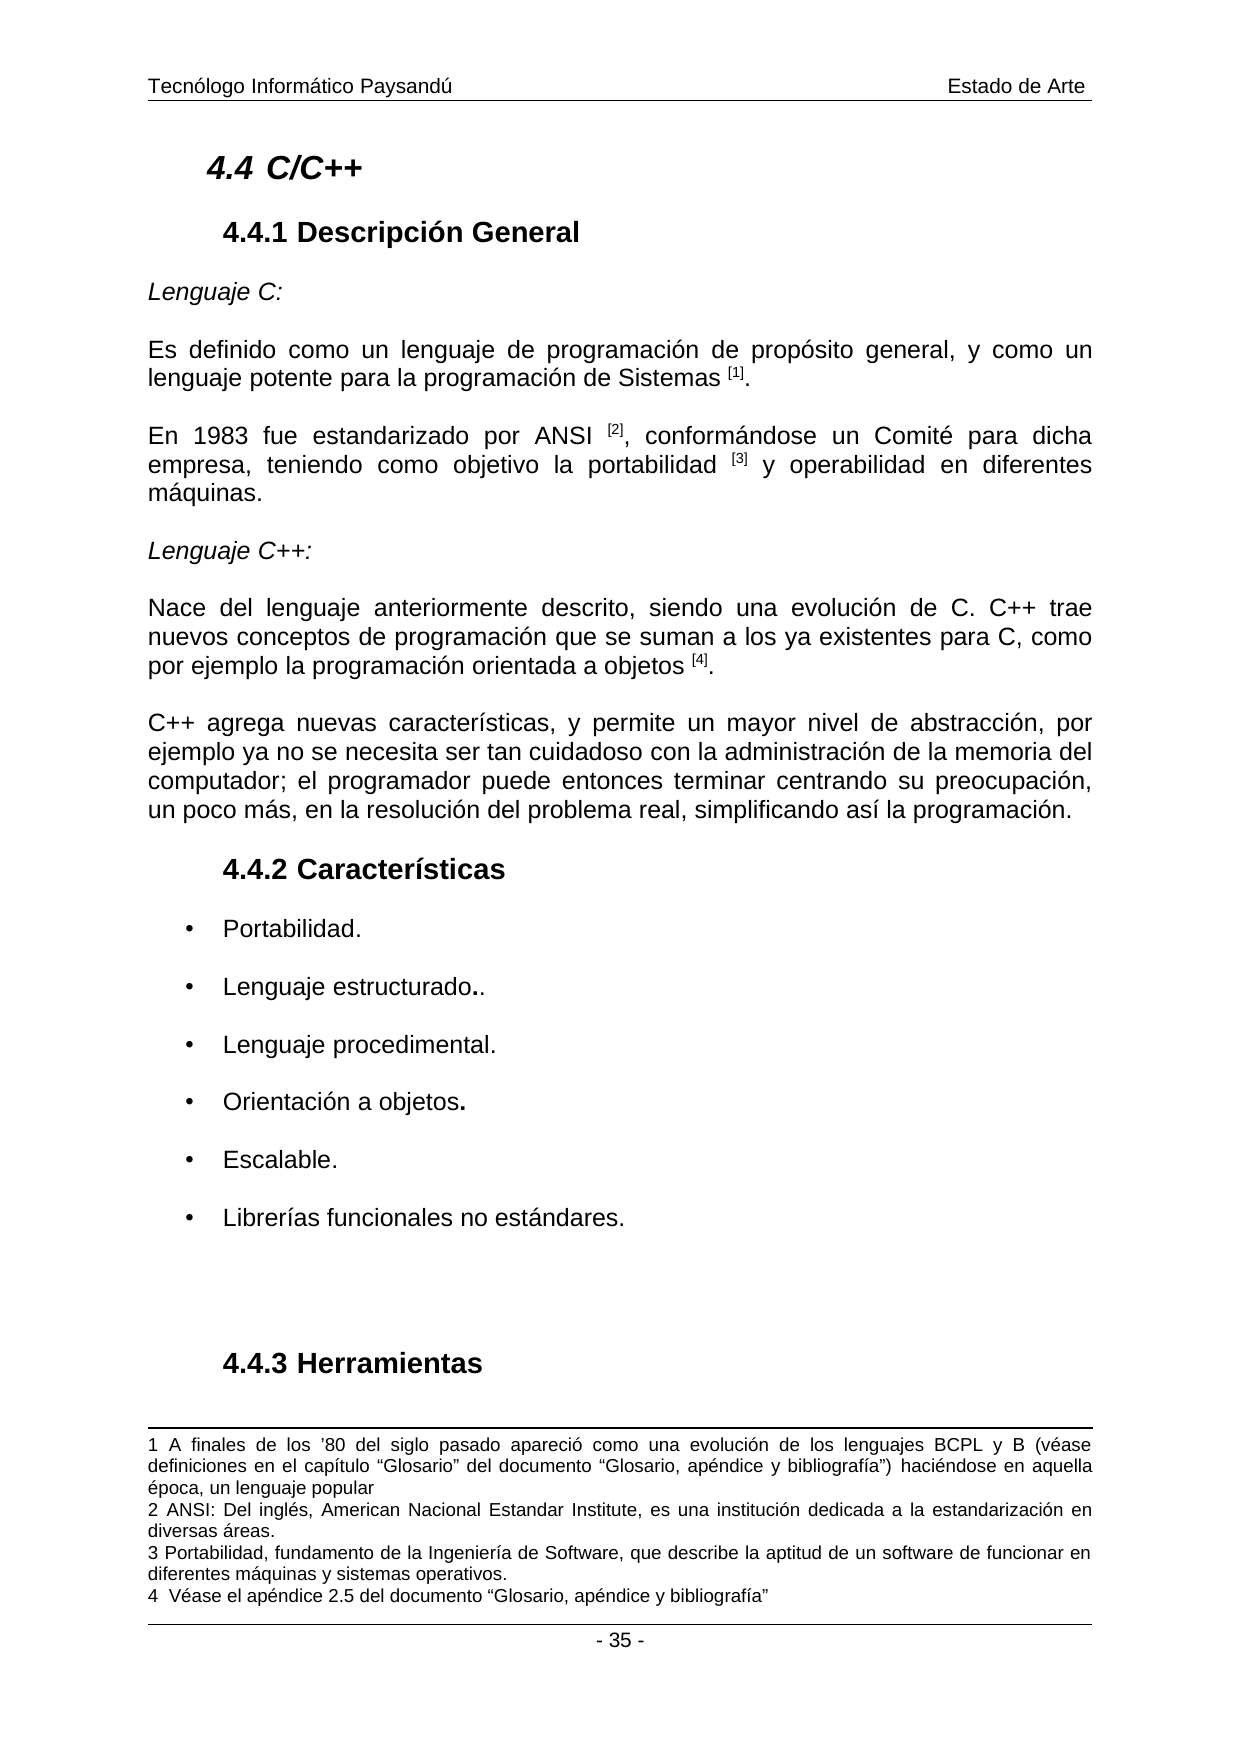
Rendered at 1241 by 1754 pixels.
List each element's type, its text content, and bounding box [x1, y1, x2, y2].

list Portabilidad. [185, 914, 1092, 943]
text Nace del lenguaje anteriormente descrito, siendo una evolución de C. C++ trae nuevos conceptos de programación que se suman a los ya existentes para C, como por ejemplo la programación orientada a objetos []. [148, 593, 1092, 680]
subtitle Herramientas [223, 1346, 1092, 1380]
text C++ agrega nuevas características, y permite un mayor nivel de abstracción, por ejemplo ya no se necesita ser tan cuidadoso con la administración de la memoria del computador; el programador puede entonces terminar centrando su preocupación, un poco más, en la resolución del problema real, simplificando así la programación. [148, 708, 1092, 823]
list Librerías funcionales no estándares. [185, 1202, 1092, 1231]
text En 1983 fue estandarizado por ANSI [], conformándose un Comité para dicha empresa, teniendo como objetivo la portabilidad [] y operabilidad en diferentes máquinas. [148, 421, 1092, 507]
text Lenguaje C++: [148, 536, 1092, 565]
list Lenguaje estructurado.. [185, 972, 1092, 1001]
text Lenguaje C: [148, 277, 1092, 306]
text Es definido como un lenguaje de programación de propósito general, y como un lenguaje potente para la programación de Sistemas []. [148, 335, 1092, 392]
text ANSI: Del inglés, American Nacional Estandar Institute, es una institución dedicada a la estandarización en diversas áreas. [148, 1498, 1092, 1542]
text A finales de los ’80 del siglo pasado apareció como una evolución de los lenguajes BCPL y B (véase definiciones en el capítulo “Glosario” del documento “Glosario, apéndice y bibliografía”) haciéndose en aquella época, un lenguaje popular [148, 1434, 1092, 1498]
subtitle C/C++ [207, 148, 1092, 186]
text Portabilidad, fundamento de la Ingeniería de Software, que describe la aptitud de un software de funcionar en diferentes máquinas y sistemas operativos. [148, 1542, 1092, 1585]
subtitle Descripción General [223, 215, 1092, 248]
list Escalable. [185, 1145, 1092, 1174]
list Lenguaje procedimental. [185, 1030, 1092, 1058]
list Orientación a objetos. [185, 1087, 1092, 1116]
subtitle Características [223, 852, 1092, 886]
text Véase el apéndice 2.5 del documento “Glosario, apéndice y bibliografía” [148, 1585, 1092, 1606]
